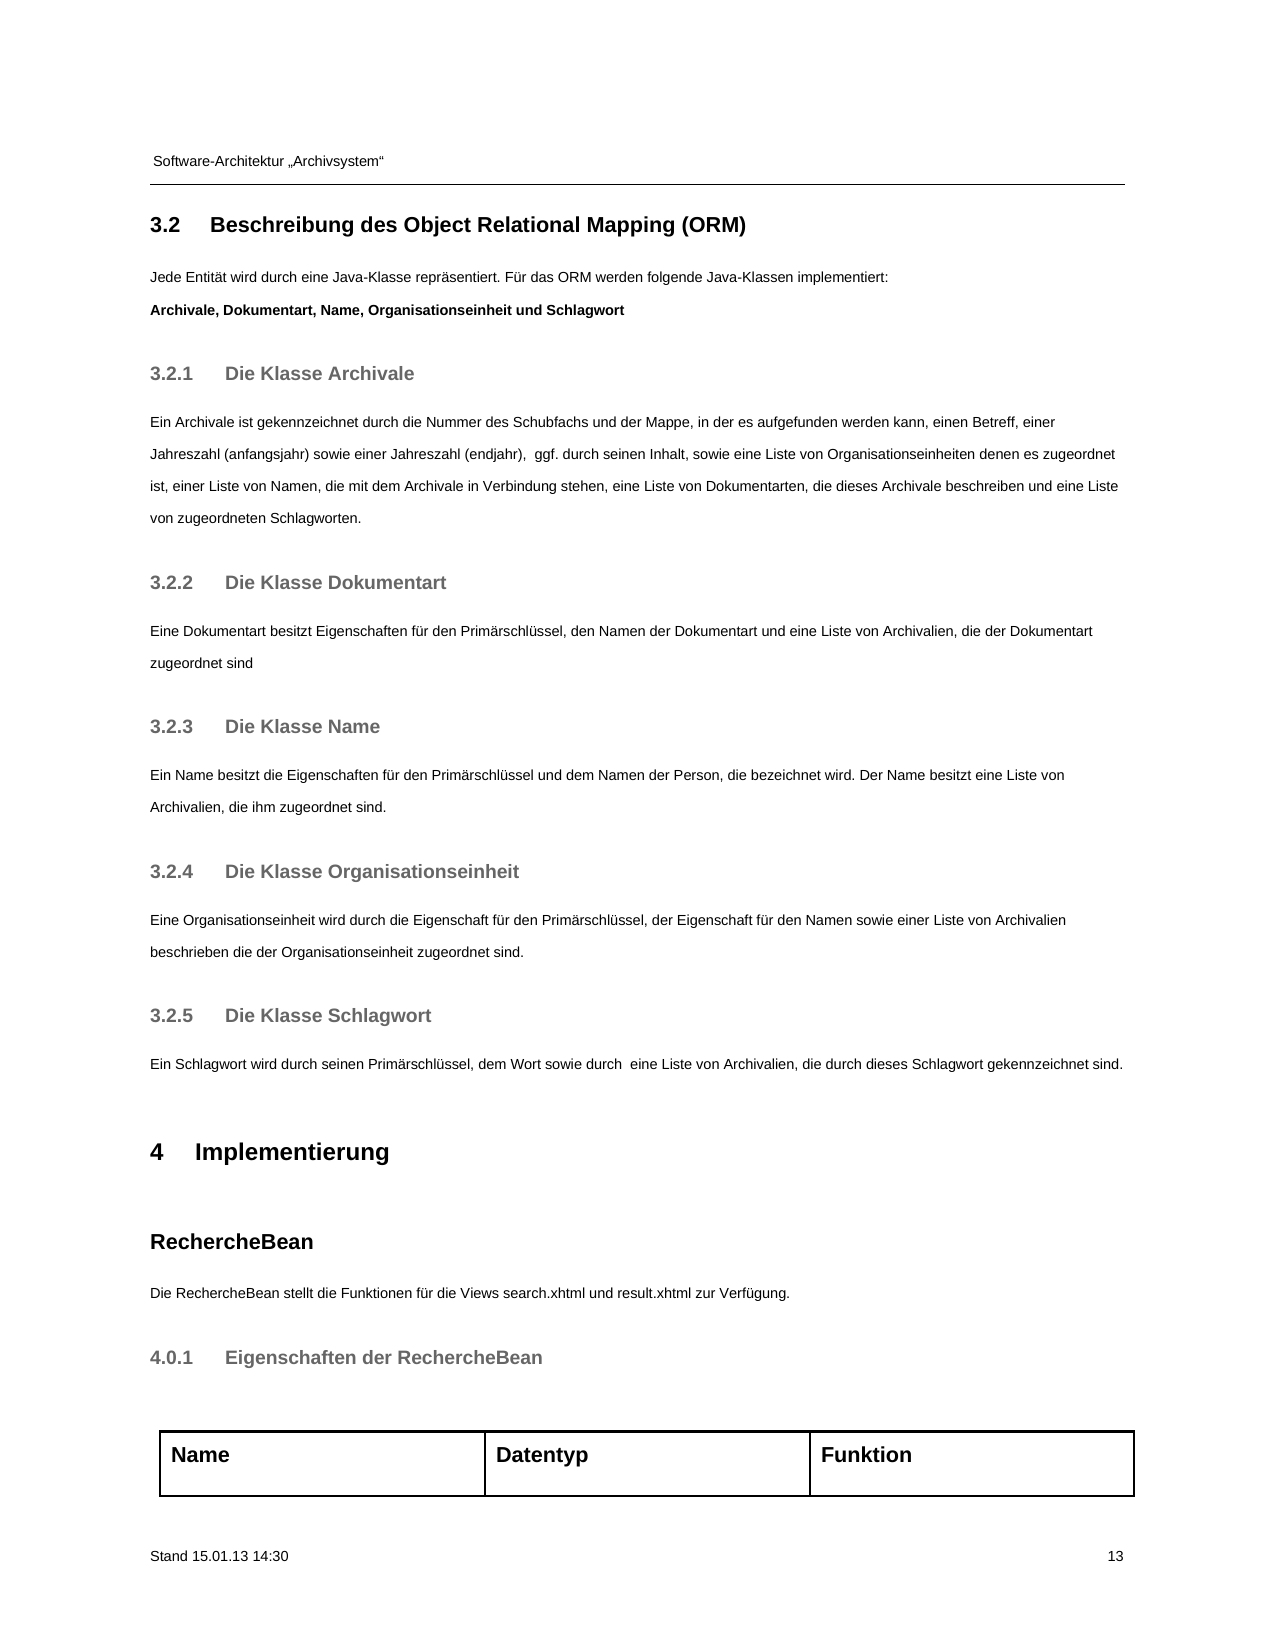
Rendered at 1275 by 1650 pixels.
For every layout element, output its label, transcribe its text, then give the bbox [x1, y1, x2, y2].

subtitle Die Klasse Schlagwort [150, 1005, 1125, 1042]
text Archivale, Dokumentart, Name, Organisationseinheit und Schlagwort [150, 302, 1125, 330]
text Ein Name besitzt die Eigenschaften für den Primärschlüssel und dem Namen der Person, die bezeichnet wird. Der Name besitzt eine Liste von Archivalien, die ihm zugeordnet sind. [150, 767, 1125, 827]
text Jede Entität wird durch eine Java-Klasse repräsentiert. Für das ORM werden folgende Java-Klassen implementiert: [150, 270, 1125, 298]
text Ein Schlagwort wird durch seinen Primärschlüssel, dem Wort sowie durch eine Liste von Archivalien, die durch dieses Schlagwort gekennzeichnet sind. [150, 1056, 1125, 1084]
subtitle Implementierung [150, 1138, 1125, 1185]
subtitle Die Klasse Organisationseinheit [150, 861, 1125, 898]
text Eine Organisationseinheit wird durch die Eigenschaft für den Primärschlüssel, der Eigenschaft für den Namen sowie einer Liste von Archivalien beschrieben die der Organisationseinheit zugeordnet sind. [150, 912, 1125, 972]
text Eine Dokumentart besitzt Eigenschaften für den Primärschlüssel, den Namen der Dokumentart und eine Liste von Archivalien, die der Dokumentart zugeordnet sind [150, 623, 1125, 683]
text Die RechercheBean stellt die Funktionen für die Views search.xhtml und result.xhtml zur Verfügung. [150, 1286, 1125, 1314]
text Ein Archivale ist gekennzeichnet durch die Nummer des Schubfachs und der Mappe, in der es aufgefunden werden kann, einen Betreff, einer Jahreszahl (anfangsjahr) sowie einer Jahreszahl (endjahr), ggf. durch seinen Inhalt, sowie eine Liste von Organisationseinheiten denen es zugeordnet ist, einer Liste von Namen, die mit dem Archivale in Verbindung stehen, eine Liste von Dokumentarten, die dieses Archivale beschreiben und eine Liste von zugeordneten Schlagworten. [150, 414, 1125, 538]
subtitle Die Klasse Name [150, 716, 1125, 753]
table_header Funktion [811, 1433, 1133, 1495]
subtitle Die Klasse Archivale [150, 363, 1125, 400]
subtitle Eigenschaften der RechercheBean [150, 1347, 1125, 1384]
subtitle Beschreibung des Object Relational Mapping (ORM) [150, 213, 1125, 255]
table_header Datentyp [486, 1433, 809, 1495]
table_header Name [161, 1433, 484, 1495]
subtitle Die Klasse Dokumentart [150, 572, 1125, 609]
subtitle RechercheBean [150, 1229, 1125, 1271]
